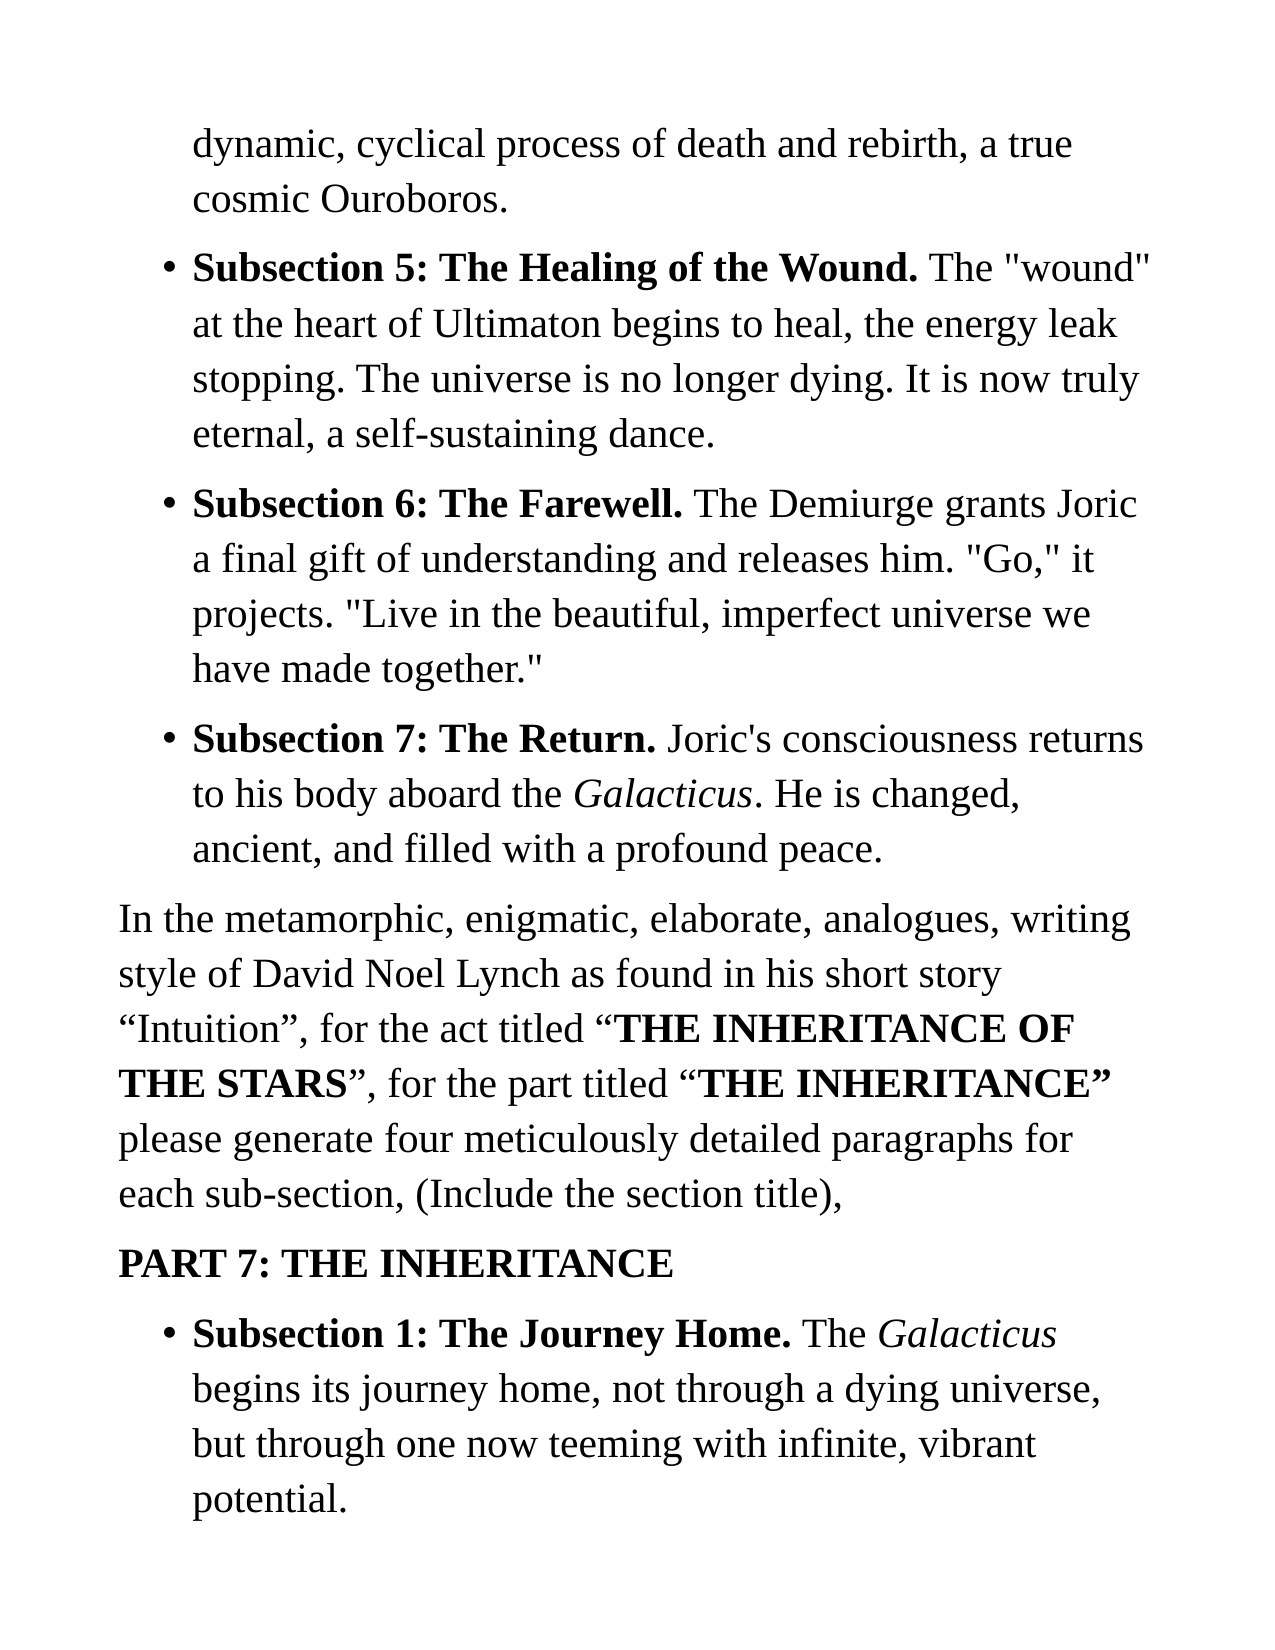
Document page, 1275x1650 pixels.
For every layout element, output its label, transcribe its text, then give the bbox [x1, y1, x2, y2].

list Subsection 7: The Return. Joric's consciousness returns to his body aboard the Galacticus. He is changed, ancient, and filled with a profound peace. [162, 713, 1157, 871]
text In the metamorphic, enigmatic, elaborate, analogues, writing style of David Noel Lynch as found in his short story “Intuition”, for the act titled “THE INHERITANCE OF THE STARS”, for the part titled “THE INHERITANCE” please generate four meticulously detailed paragraphs for each sub-section, (Include the section title), [118, 893, 1157, 1217]
list Subsection 6: The Farewell. The Demiurge grants Joric a final gift of understanding and releases him. "Go," it projects. "Live in the beautiful, imperfect universe we have made together." [162, 478, 1157, 691]
list Subsection 1: The Journey Home. The Galacticus begins its journey home, not through a dying universe, but through one now teeming with infinite, vibrant potential. [162, 1308, 1157, 1521]
list Subsection 5: The Healing of the Wound. The "wound" at the heart of Ultimaton begins to heal, the energy leak stopping. The universe is no longer dying. It is now truly eternal, a self-sustaining dance. [162, 243, 1157, 456]
text PART 7: THE INHERITANCE [118, 1238, 1157, 1286]
list dynamic, cyclical process of death and rebirth, a true cosmic Ouroboros. [162, 118, 1157, 221]
